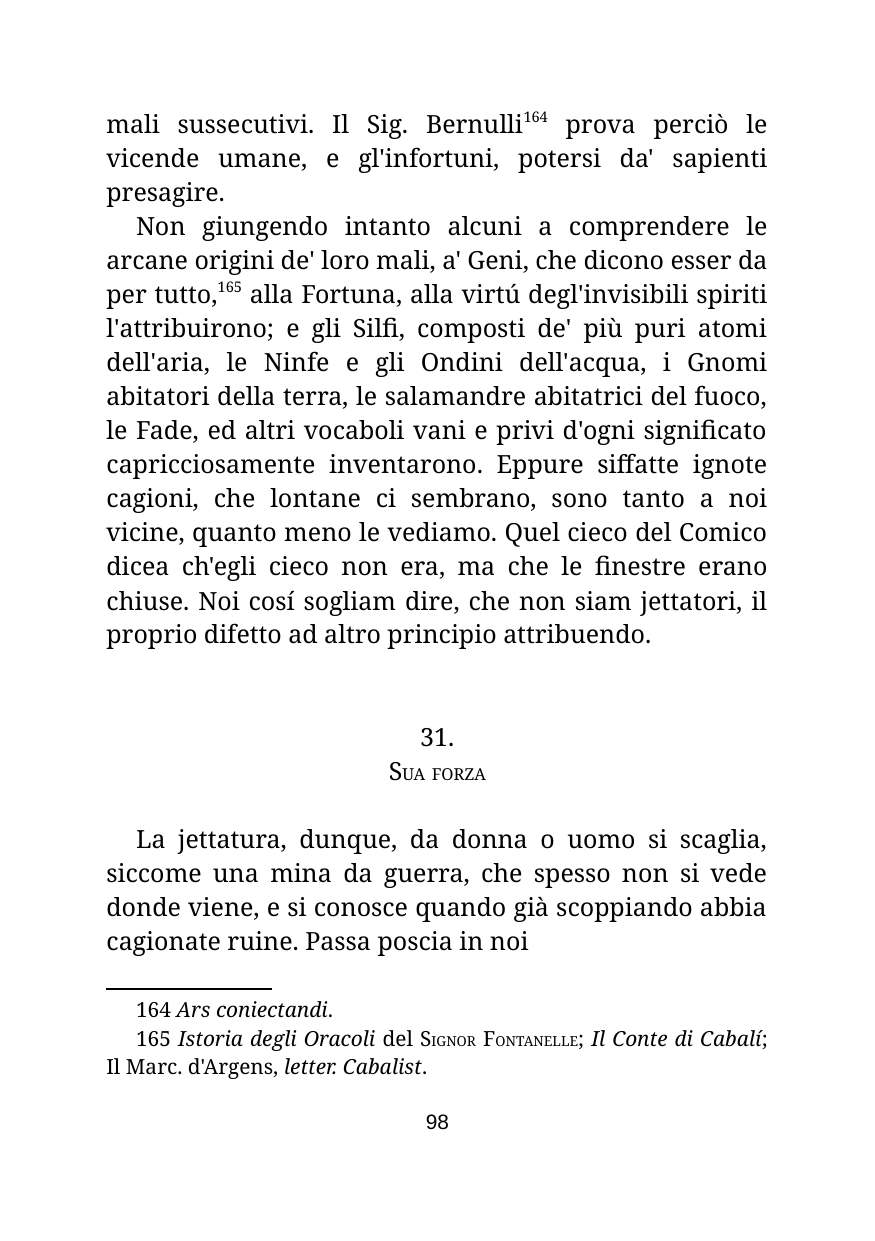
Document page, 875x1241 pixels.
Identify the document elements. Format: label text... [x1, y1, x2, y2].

text La jettatura, dunque, da donna o uomo si scaglia, siccome una mina da guerra, che spesso non si vede donde viene, e si conosce quando già scoppiando abbia cagionate ruine. Passa poscia in noi [106, 822, 768, 958]
text 31. [106, 719, 768, 753]
text Istoria degli Oracoli del Signor Fontanelle; Il Conte di Cabalí; Il Marc. d'Argens, letter. Cabalist. [106, 1024, 768, 1081]
text mali sussecutivi. Il Sig. Bernulli prova perciò le vicende umane, e gl'infortuni, potersi da' sapienti presagire. [106, 106, 768, 208]
text Sua forza [106, 753, 768, 787]
text Ars coniectandi. [106, 995, 768, 1024]
text Non giungendo intanto alcuni a comprendere le arcane origini de' loro mali, a' Geni, che dicono esser da per tutto, alla Fortuna, alla virtú degl'invisibili spiriti l'attribuirono; e gli Silfi, composti de' più puri atomi dell'aria, le Ninfe e gli Ondini dell'acqua, i Gnomi abitatori della terra, le salamandre abitatrici del fuoco, le Fade, ed altri vocaboli vani e privi d'ogni significato capricciosamente inventarono. Eppure siffatte ignote cagioni, che lontane ci sembrano, sono tanto a noi vicine, quanto meno le vediamo. Quel cieco del Comico dicea ch'egli cieco non era, ma che le finestre erano chiuse. Noi cosí sogliam dire, che non siam jettatori, il proprio difetto ad altro principio attribuendo. [106, 208, 768, 651]
